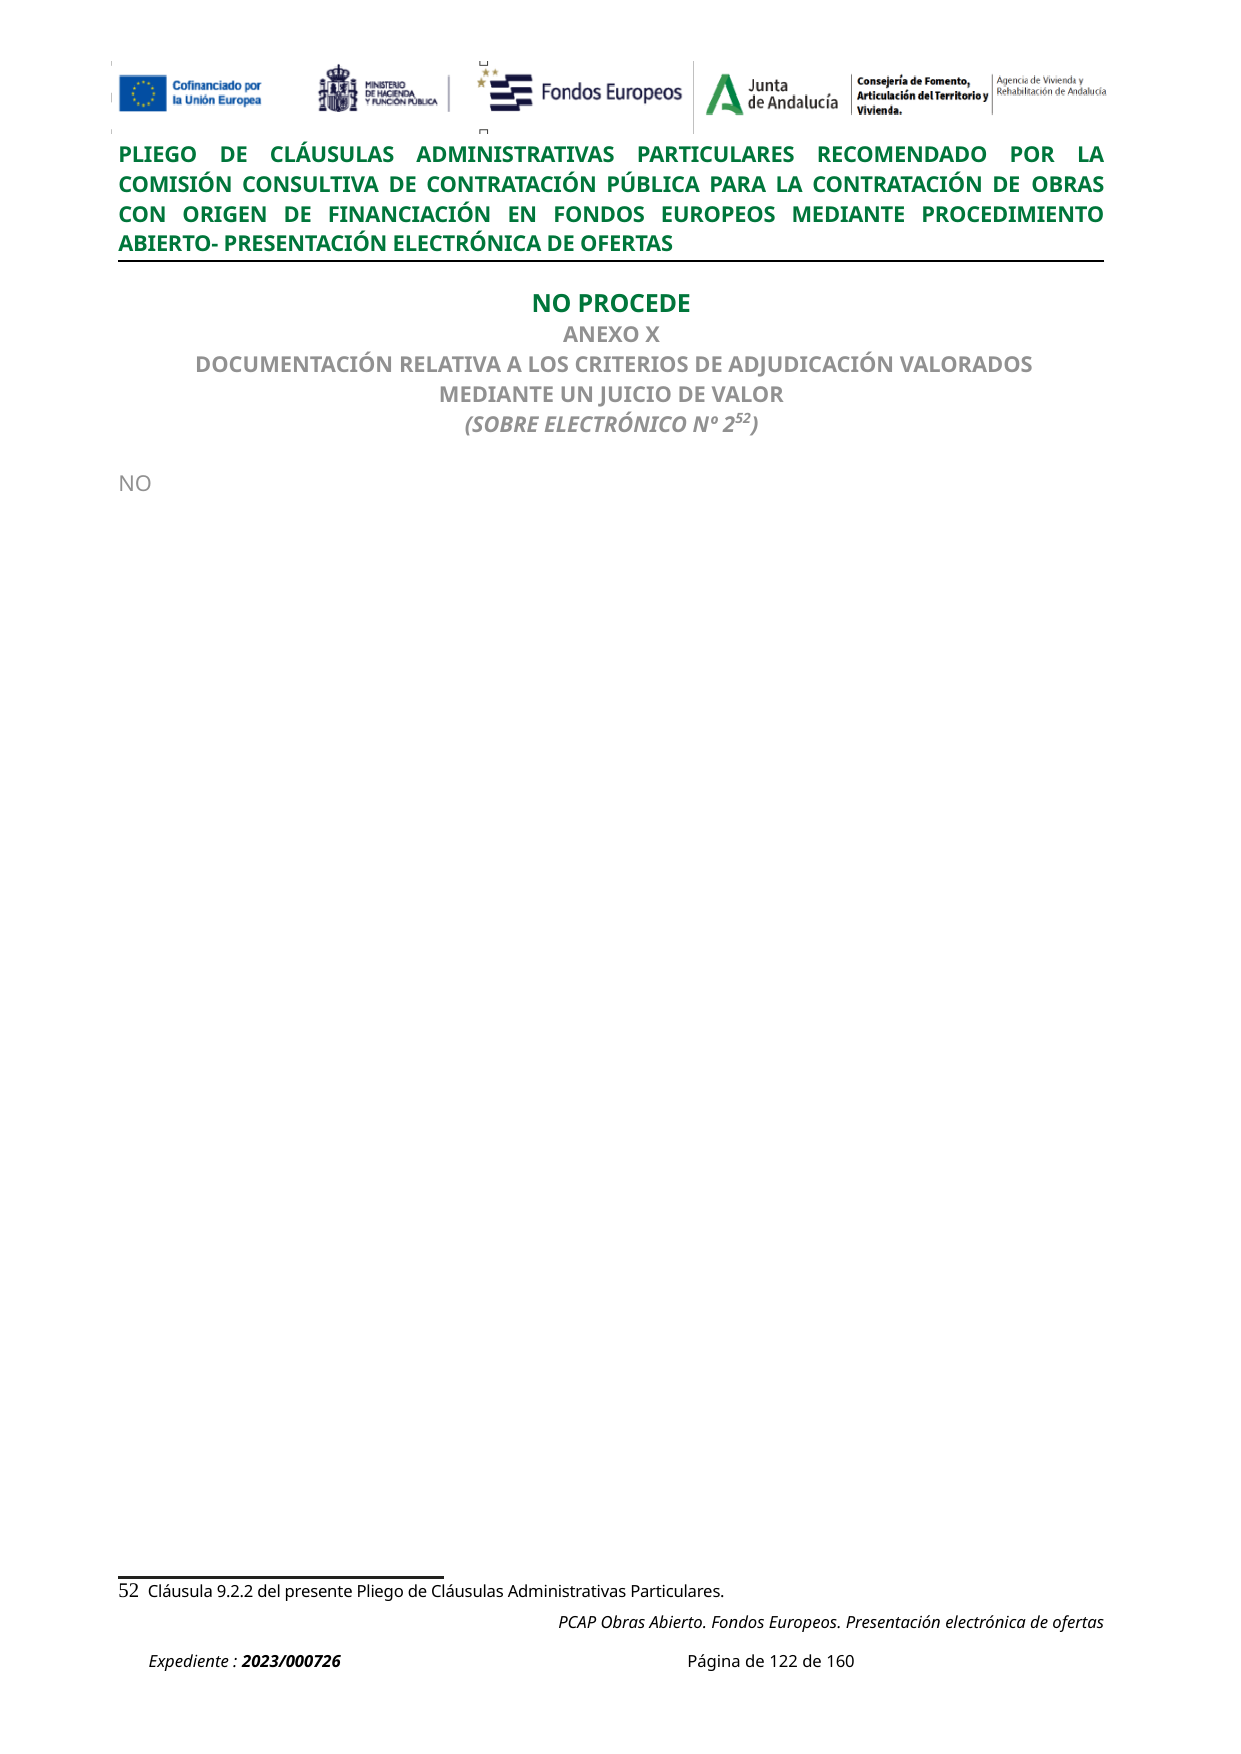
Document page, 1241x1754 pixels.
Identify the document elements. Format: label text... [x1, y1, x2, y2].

text NO PROCEDE [118, 285, 1104, 319]
text MEDIANTE UN JUICIO DE VALOR [118, 379, 1104, 409]
text ANEXO X [118, 319, 1104, 349]
text DOCUMENTACIÓN RELATIVA A LOS CRITERIOS DE ADJUDICACIÓN VALORADOS [118, 349, 1104, 379]
text Cláusula 9.2.2 del presente Pliego de Cláusulas Administrativas Particulares. [118, 1578, 1104, 1602]
text (SOBRE ELECTRÓNICO Nº 2) [118, 409, 1104, 438]
picture [111, 58, 1119, 134]
text NO [118, 468, 1104, 498]
text PLIEGO DE CLÁUSULAS ADMINISTRATIVAS PARTICULARES RECOMENDADO POR LA COMISIÓN CONSULTIVA DE CONTRATACIÓN PÚBLICA PARA LA CONTRATACIÓN DE OBRAS CON ORIGEN DE FINANCIACIÓN EN FONDOS EUROPEOS MEDIANTE PROCEDIMIENTO ABIERTO- PRESENTACIÓN ELECTRÓNICA DE OFERTAS [118, 139, 1104, 260]
